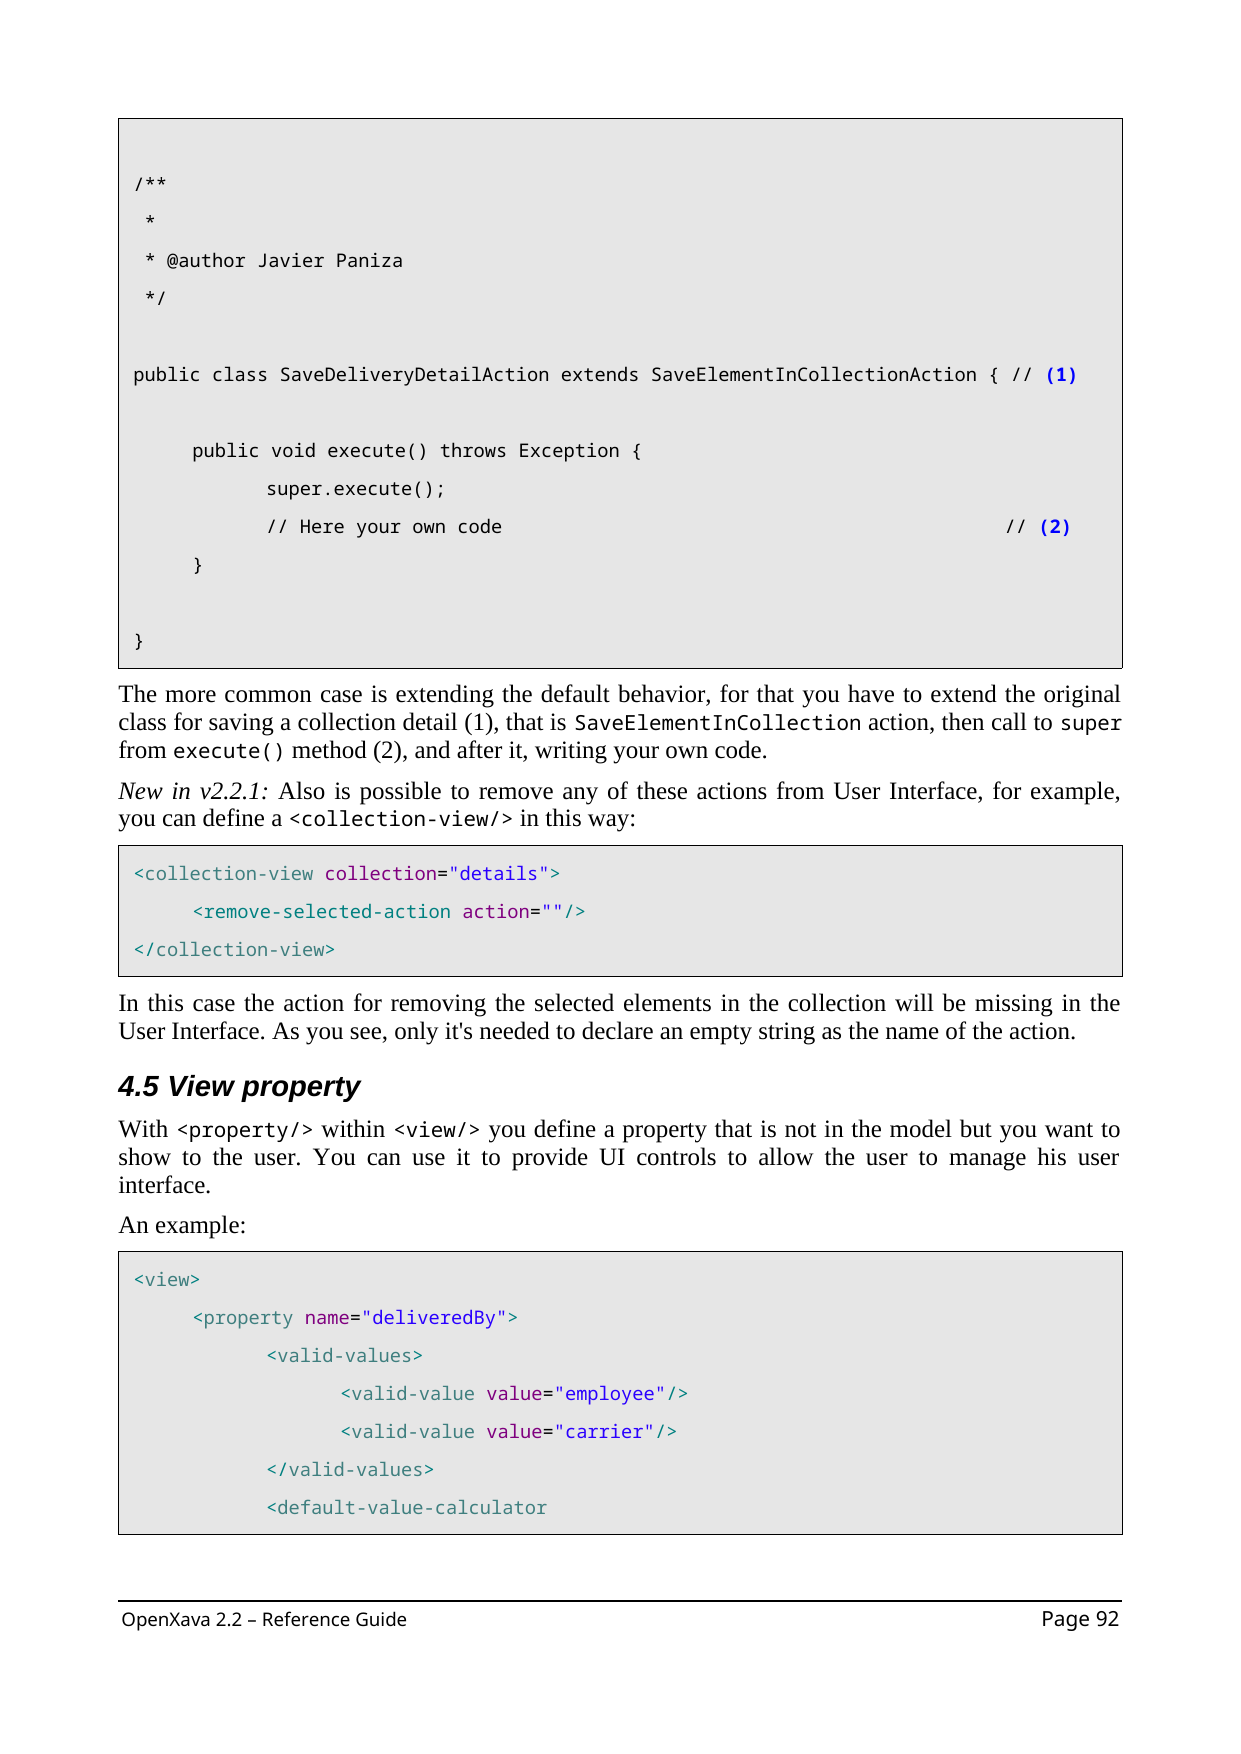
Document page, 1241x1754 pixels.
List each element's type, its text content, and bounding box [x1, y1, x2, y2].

text An example: [118, 1211, 1122, 1239]
text With <property/> within <view/> you define a property that is not in the model but you want to show to the user. You can use it to provide UI controls to allow the user to manage his user interface. [118, 1115, 1122, 1198]
text * [119, 194, 1122, 232]
text * @author Javier Paniza [119, 232, 1122, 270]
text public void execute() throws Exception { [119, 422, 1122, 460]
text super.execute(); [119, 460, 1122, 498]
text <valid-value value="carrier"/> [119, 1403, 1122, 1441]
text </collection-view> [119, 921, 1122, 976]
text */ [119, 270, 1122, 308]
text <remove-selected-action action=""/> [119, 883, 1122, 921]
text </valid-values> [119, 1441, 1122, 1479]
text <view> [119, 1252, 1122, 1289]
text // Here your own code // (2) [119, 498, 1122, 536]
text <default-value-calculator [119, 1479, 1122, 1534]
text <valid-values> [119, 1327, 1122, 1365]
text <valid-value value="employee"/> [119, 1365, 1122, 1403]
text } [119, 612, 1122, 668]
text The more common case is extending the default behavior, for that you have to extend the original class for saving a collection detail (1), that is SaveElementInCollection action, then call to super from execute() method (2), and after it, writing your own code. [118, 680, 1122, 764]
text <property name="deliveredBy"> [119, 1289, 1122, 1327]
text <collection-view collection="details"> [119, 846, 1122, 883]
text New in v2.2.1: Also is possible to remove any of these actions from User Interface, for example, you can define a <collection-view/> in this way: [118, 777, 1122, 833]
text } [119, 536, 1122, 574]
text In this case the action for removing the selected elements in the collection will be missing in the User Interface. As you see, only it's needed to declare an empty string as the name of the action. [118, 989, 1122, 1044]
text /** [119, 156, 1122, 194]
text public class SaveDeliveryDetailAction extends SaveElementInCollectionAction { // (1) [119, 346, 1122, 384]
subtitle View property [118, 1069, 1122, 1102]
